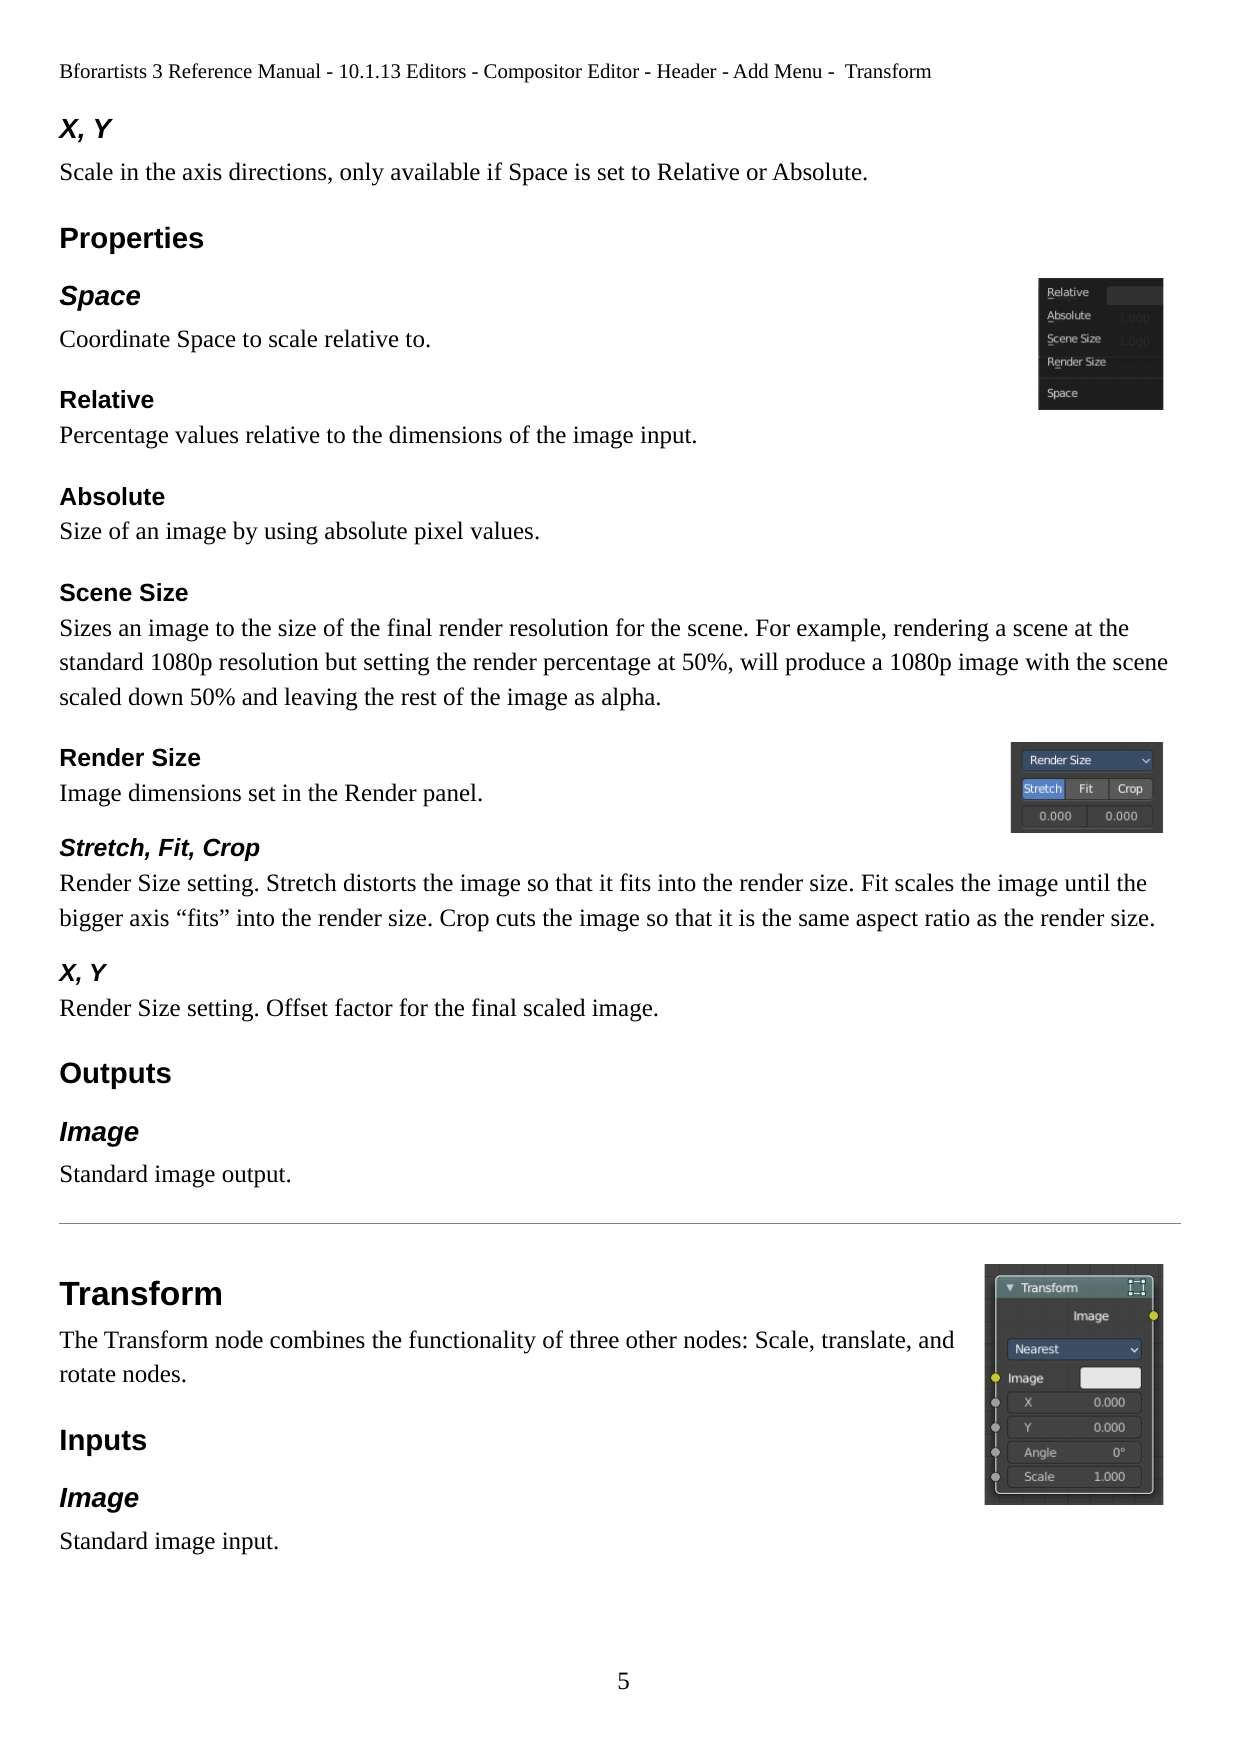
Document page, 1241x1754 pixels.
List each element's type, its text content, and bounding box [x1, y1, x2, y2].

text Render Size setting. Stretch distorts the image so that it fits into the render size. Fit scales the image until the bigger axis “fits” into the render size. Crop cuts the image so that it is the same aspect ratio as the render size. [59, 868, 1181, 931]
subtitle Relative [59, 385, 1181, 414]
subtitle [1164, 1274, 1181, 1312]
subtitle X, Y [59, 958, 1181, 987]
text Standard image output. [59, 1159, 1181, 1188]
picture [1038, 278, 1164, 410]
subtitle Transform [59, 1274, 984, 1312]
text Percentage values relative to the dimensions of the image input. [59, 420, 1181, 449]
subtitle [1164, 743, 1181, 772]
subtitle Properties [59, 221, 1181, 254]
subtitle [1164, 1423, 1181, 1457]
text The Transform node combines the functionality of three other nodes: Scale, translate, and rotate nodes. [59, 1325, 984, 1388]
text Size of an image by using absolute pixel values. [59, 516, 1181, 545]
subtitle Image [59, 1115, 1181, 1147]
subtitle Outputs [59, 1056, 1181, 1090]
text Scale in the axis directions, only available if Space is set to Relative or Absolute. [59, 157, 1181, 186]
subtitle Absolute [59, 482, 1181, 510]
subtitle Render Size [59, 743, 1010, 772]
subtitle Scene Size [59, 578, 1181, 607]
text Standard image input. [59, 1526, 1181, 1555]
picture [1010, 742, 1164, 833]
text Sizes an image to the size of the final render resolution for the scene. For example, rendering a scene at the standard 1080p resolution but setting the render percentage at 50%, will produce a 1080p image with the scene scaled down 50% and leaving the rest of the image as alpha. [59, 613, 1181, 711]
subtitle X, Y [59, 113, 1181, 144]
subtitle Inputs [59, 1423, 984, 1457]
picture [984, 1264, 1164, 1505]
subtitle Image [59, 1482, 1181, 1513]
subtitle Stretch, Fit, Crop [59, 833, 1181, 862]
text Image dimensions set in the Render panel. [59, 778, 1010, 807]
text Render Size setting. Offset factor for the final scaled image. [59, 993, 1181, 1022]
subtitle [1164, 279, 1181, 311]
text Coordinate Space to scale relative to. [59, 324, 1038, 352]
subtitle Space [59, 279, 1038, 311]
